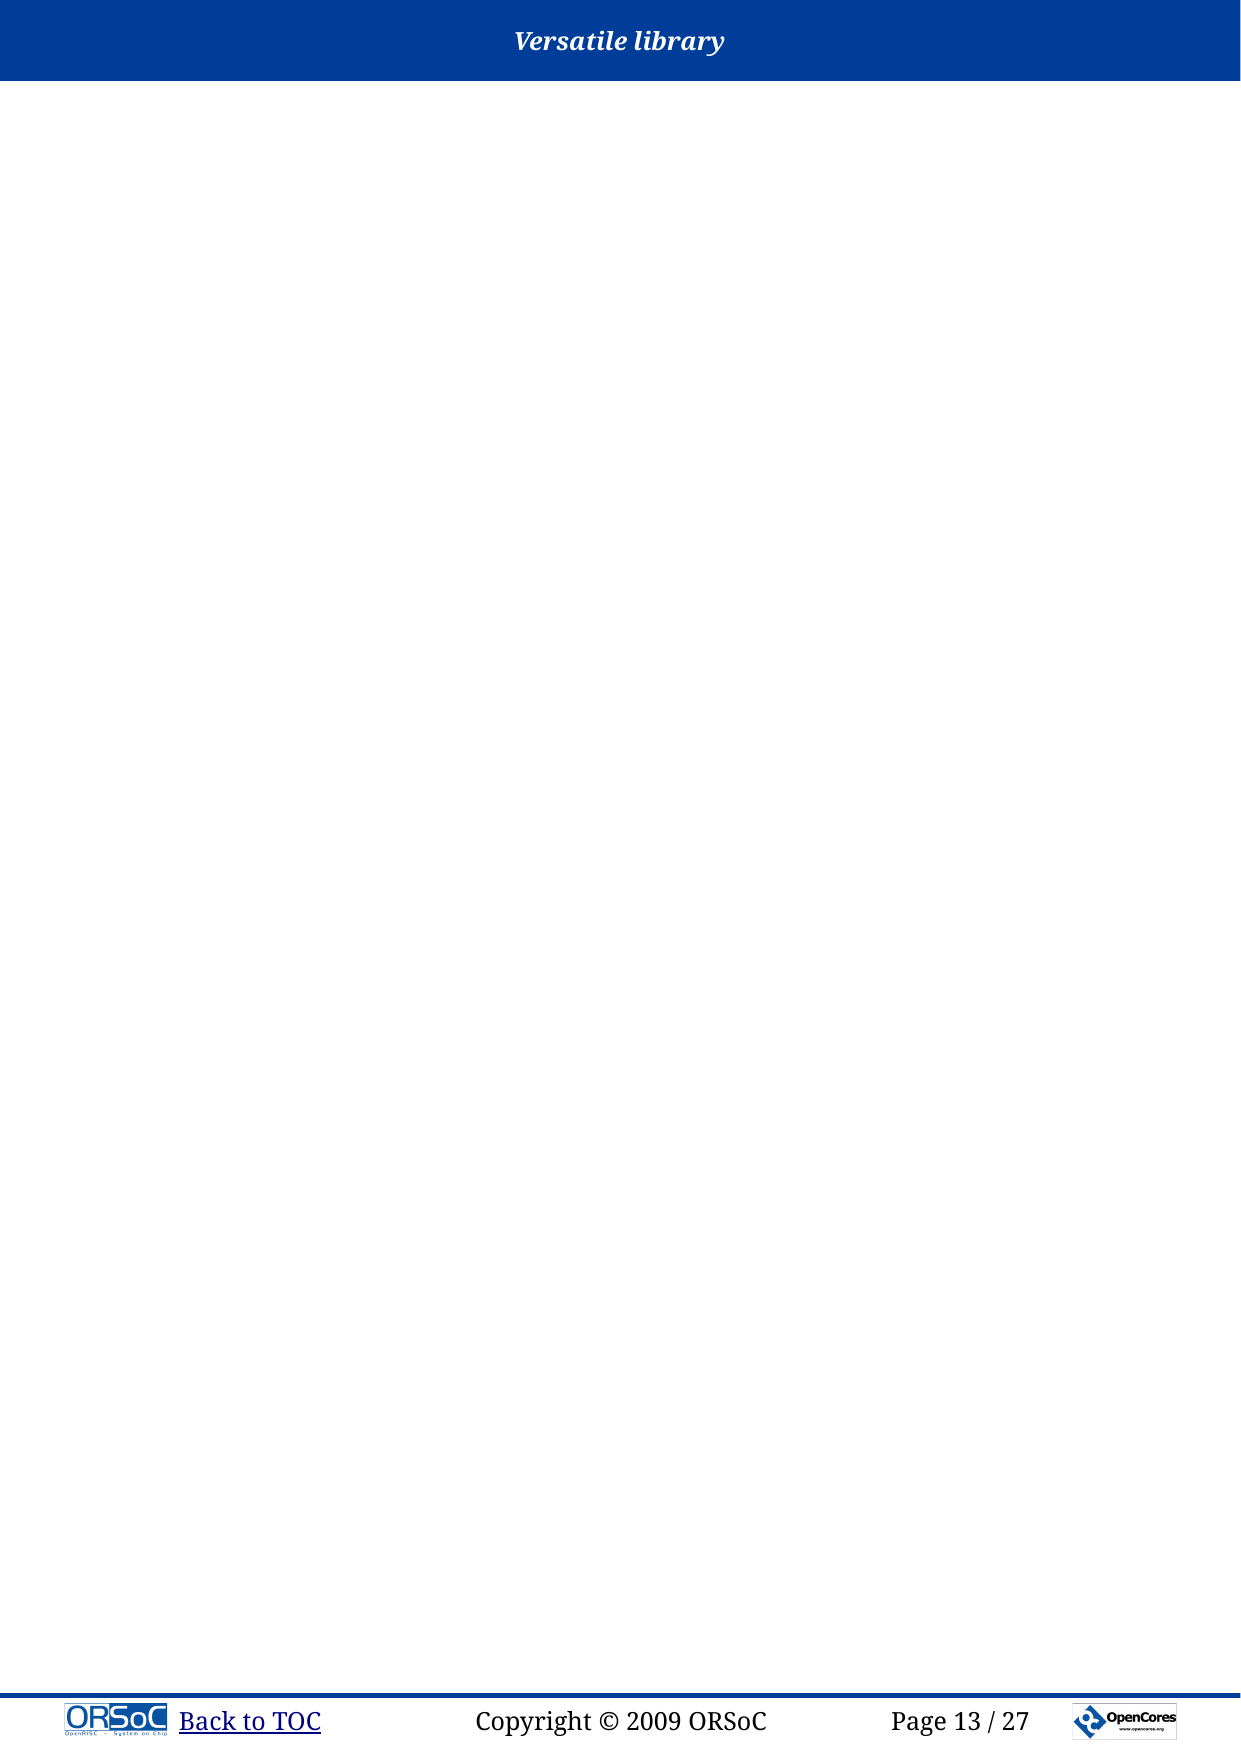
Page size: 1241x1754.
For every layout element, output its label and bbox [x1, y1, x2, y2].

picture [64, 1703, 168, 1736]
picture [1072, 1703, 1177, 1740]
